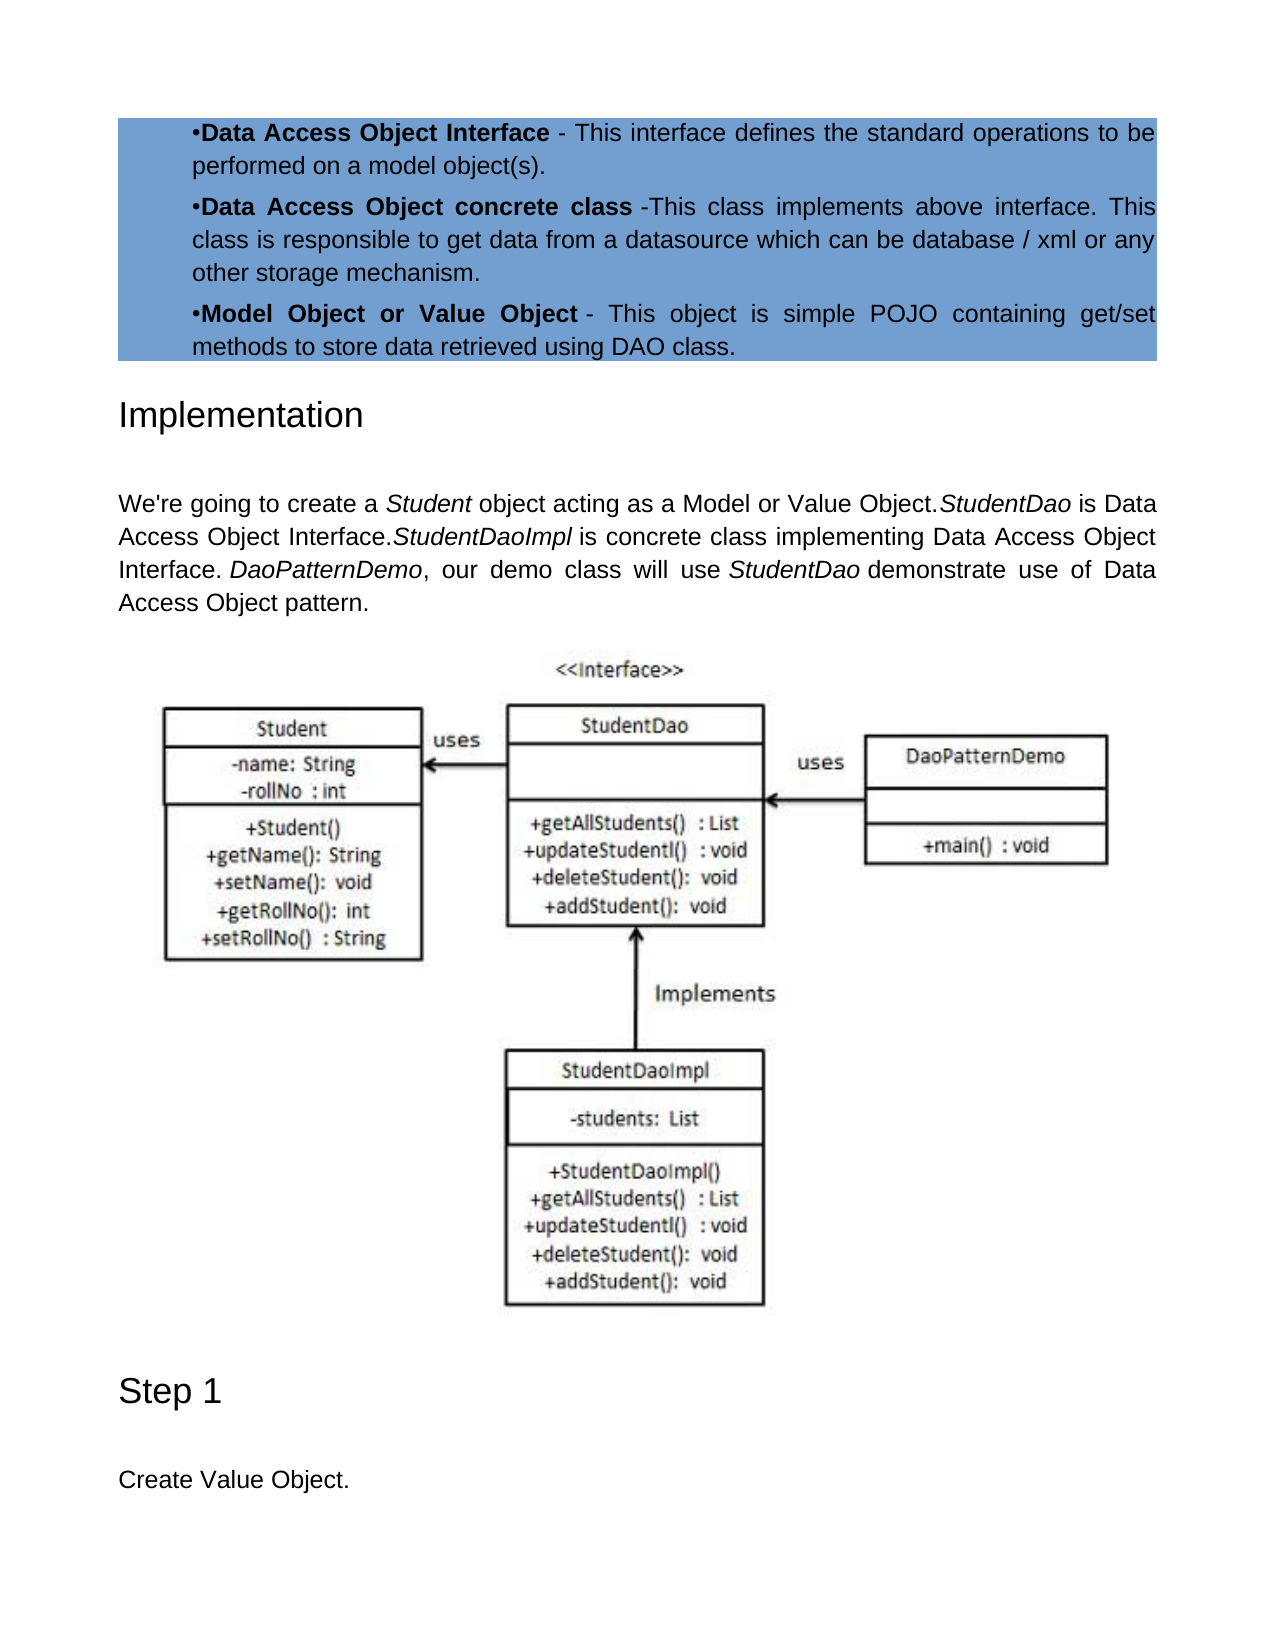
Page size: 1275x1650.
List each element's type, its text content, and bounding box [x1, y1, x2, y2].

list Model Object or Value Object - This object is simple POJO containing get/set methods to store data retrieved using DAO class. [118, 299, 1157, 361]
text We're going to create a Student object acting as a Model or Value Object.StudentDao is Data Access Object Interface.StudentDaoImpl is concrete class implementing Data Access Object Interface. DaoPatternDemo, our demo class will use StudentDao demonstrate use of Data Access Object pattern. [118, 489, 1157, 617]
list Data Access Object concrete class -This class implements above interface. This class is responsible to get data from a datasource which can be database / xml or any other storage mechanism. [118, 192, 1157, 287]
list Data Access Object Interface - This interface defines the standard operations to be performed on a model object(s). [118, 118, 1157, 180]
subtitle Step 1 [118, 1370, 1157, 1411]
picture [152, 650, 1123, 1316]
text Create Value Object. [118, 1465, 1157, 1494]
subtitle Implementation [118, 394, 1157, 435]
